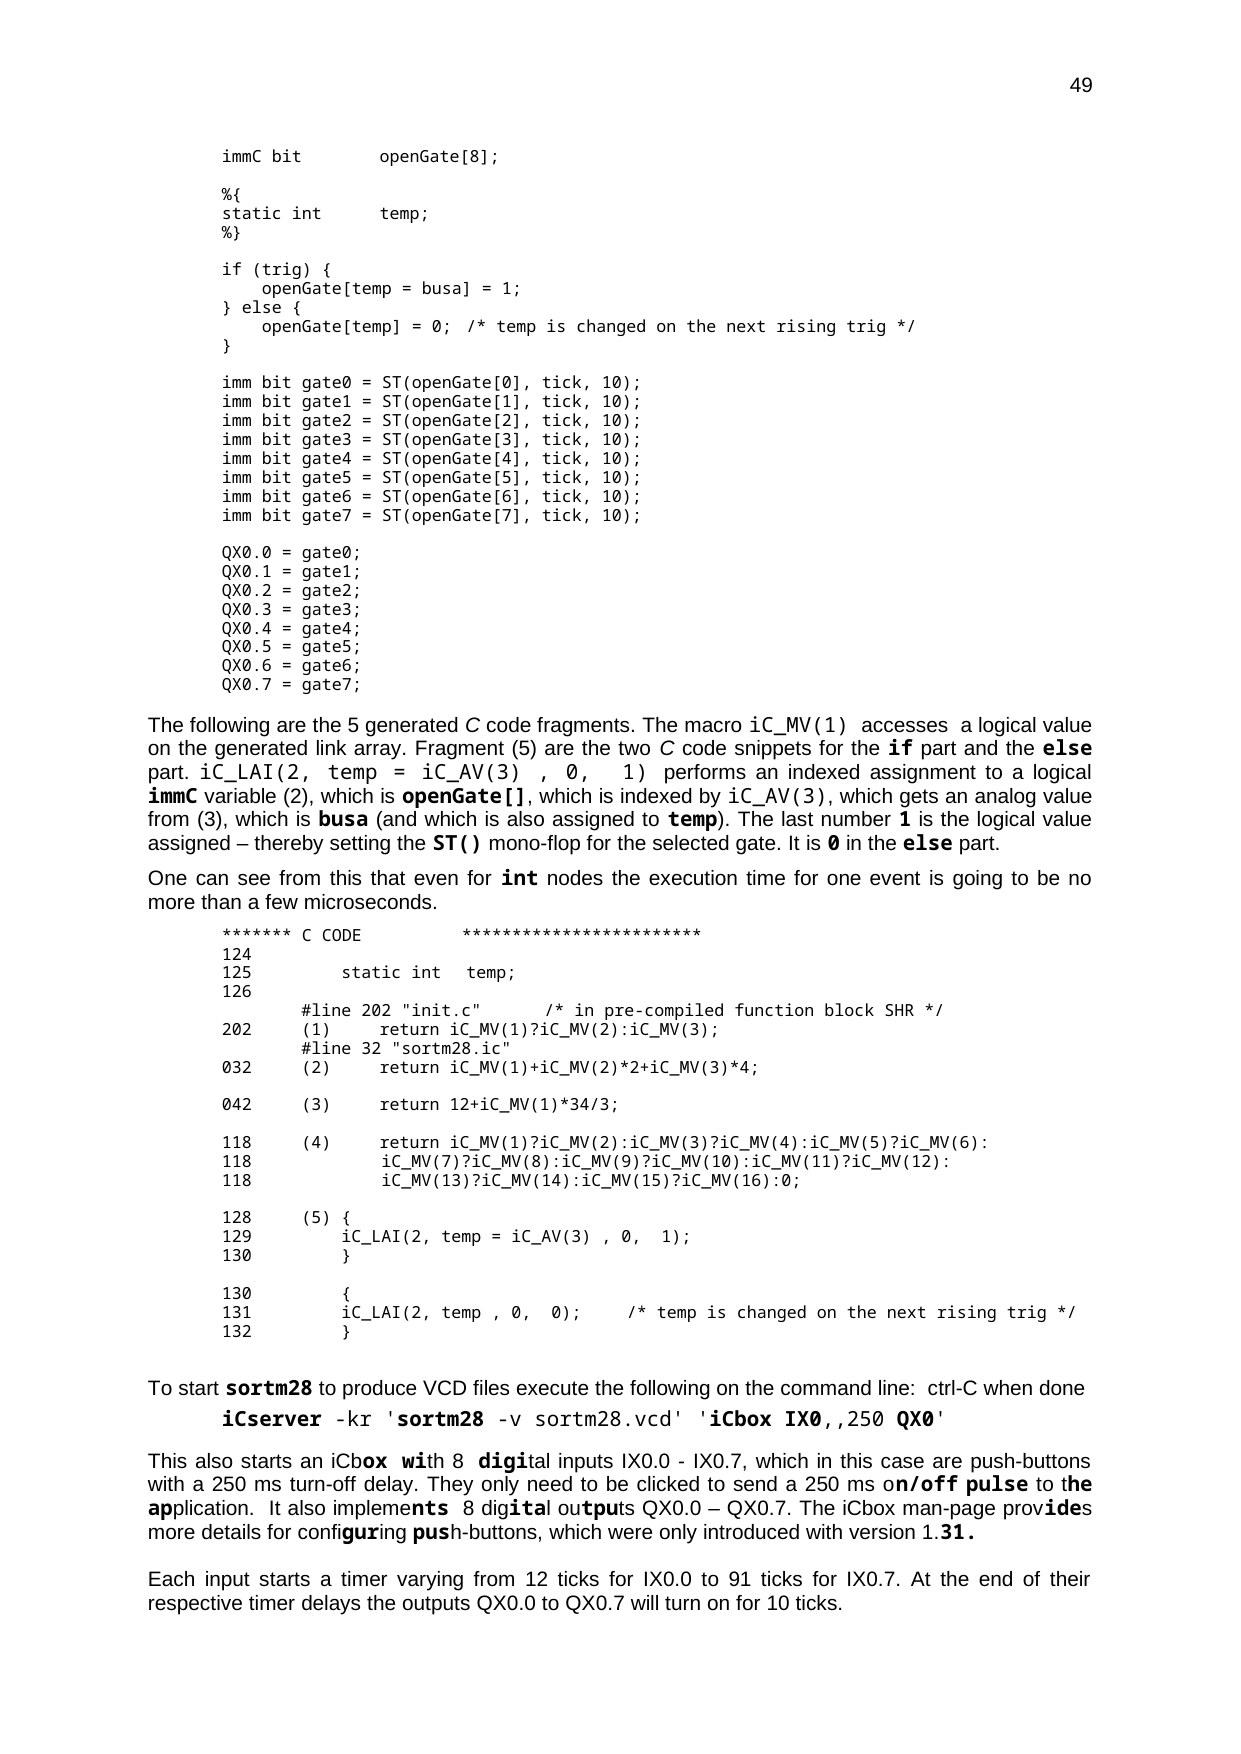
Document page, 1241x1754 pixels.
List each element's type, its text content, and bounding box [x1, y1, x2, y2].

text QX0.5 = gate5; [222, 638, 1092, 657]
text iCserver -kr 'sortm28 -v sortm28.vcd' 'iCbox IX0,,250 QX0' [222, 1412, 1092, 1431]
text QX0.6 = gate6; [222, 657, 1092, 676]
text openGate[temp] = 0; /* temp is changed on the next rising trig */ [222, 317, 1092, 336]
text QX0.2 = gate2; [222, 581, 1092, 600]
text 131 iC_LAI(2, temp , 0, 0); /* temp is changed on the next rising trig */ [222, 1303, 1092, 1322]
text QX0.7 = gate7; [222, 676, 1092, 694]
text QX0.4 = gate4; [222, 619, 1092, 638]
text imm bit gate4 = ST(openGate[4], tick, 10); [222, 449, 1092, 468]
text #line 32 "sortm28.ic" [222, 1039, 1092, 1058]
text 118 iC_MV(7)?iC_MV(8):iC_MV(9)?iC_MV(10):iC_MV(11)?iC_MV(12): [222, 1152, 1092, 1171]
text 130 } [222, 1247, 1092, 1265]
text ******* C CODE ************************ [222, 926, 1092, 945]
text } [222, 336, 1092, 355]
text To start sortm28 to produce VCD files execute the following on the command line: ctrl-C when done [148, 1376, 1092, 1400]
text 125 static int temp; [222, 964, 1092, 983]
text The following are the 5 generated C code fragments. The macro iC_MV(1) accesses a logical value on the generated link array. Fragment (5) are the two C code snippets for the if part and the else part. iC_LAI(2, temp = iC_AV(3) , 0, 1) performs an indexed assignment to a logical immC variable (2), which is openGate[], which is indexed by iC_AV(3), which gets an analog value from (3), which is busa (and which is also assigned to temp). The last number 1 is the logical value assigned – thereby setting the ST() mono-flop for the selected gate. It is 0 in the else part. [148, 713, 1092, 855]
text imm bit gate1 = ST(openGate[1], tick, 10); [222, 393, 1092, 412]
text 130 { [222, 1284, 1092, 1303]
text 124 [222, 945, 1092, 964]
text openGate[temp = busa] = 1; [222, 280, 1092, 298]
text 032 (2) return iC_MV(1)+iC_MV(2)*2+iC_MV(3)*4; [222, 1058, 1092, 1077]
text 202 (1) return iC_MV(1)?iC_MV(2):iC_MV(3); [222, 1020, 1092, 1039]
text imm bit gate3 = ST(openGate[3], tick, 10); [222, 431, 1092, 449]
text 129 iC_LAI(2, temp = iC_AV(3) , 0, 1); [222, 1228, 1092, 1247]
text immC bit openGate[8]; [222, 148, 1092, 167]
text %{ [222, 185, 1092, 204]
text This also starts an iCbox with 8 digital inputs IX0.0 - IX0.7, which in this case are push-buttons with a 250 ms turn-off delay. They only need to be clicked to send a 250 ms on/off pulse to the application. It also implements 8 digital outputs QX0.0 – QX0.7. The iCbox man-page provides more details for configuring push-buttons, which were only introduced with version 1.31. Each input starts a timer varying from 12 ticks for IX0.0 to 91 ticks for IX0.7. At the end of their respective timer delays the outputs QX0.0 to QX0.7 will turn on for 10 ticks. [148, 1449, 1092, 1615]
text %} [222, 223, 1092, 242]
text static int temp; [222, 204, 1092, 223]
text imm bit gate0 = ST(openGate[0], tick, 10); [222, 374, 1092, 393]
text #line 202 "init.c" /* in pre-compiled function block SHR */ [222, 1001, 1092, 1020]
text imm bit gate5 = ST(openGate[5], tick, 10); [222, 468, 1092, 487]
text imm bit gate2 = ST(openGate[2], tick, 10); [222, 412, 1092, 431]
text 042 (3) return 12+iC_MV(1)*34/3; [222, 1096, 1092, 1114]
text 128 (5) { [222, 1209, 1092, 1228]
text 126 [222, 983, 1092, 1001]
text One can see from this that even for int nodes the execution time for one event is going to be no more than a few microseconds. [148, 867, 1092, 914]
text 118 (4) return iC_MV(1)?iC_MV(2):iC_MV(3)?iC_MV(4):iC_MV(5)?iC_MV(6): [222, 1133, 1092, 1152]
text if (trig) { [222, 261, 1092, 280]
text 132 } [222, 1322, 1092, 1341]
text imm bit gate6 = ST(openGate[6], tick, 10); [222, 487, 1092, 506]
text } else { [222, 298, 1092, 317]
text 118 iC_MV(13)?iC_MV(14):iC_MV(15)?iC_MV(16):0; [222, 1171, 1092, 1190]
text imm bit gate7 = ST(openGate[7], tick, 10); [222, 506, 1092, 525]
text QX0.0 = gate0; [222, 544, 1092, 562]
text QX0.3 = gate3; [222, 600, 1092, 619]
text QX0.1 = gate1; [222, 562, 1092, 581]
